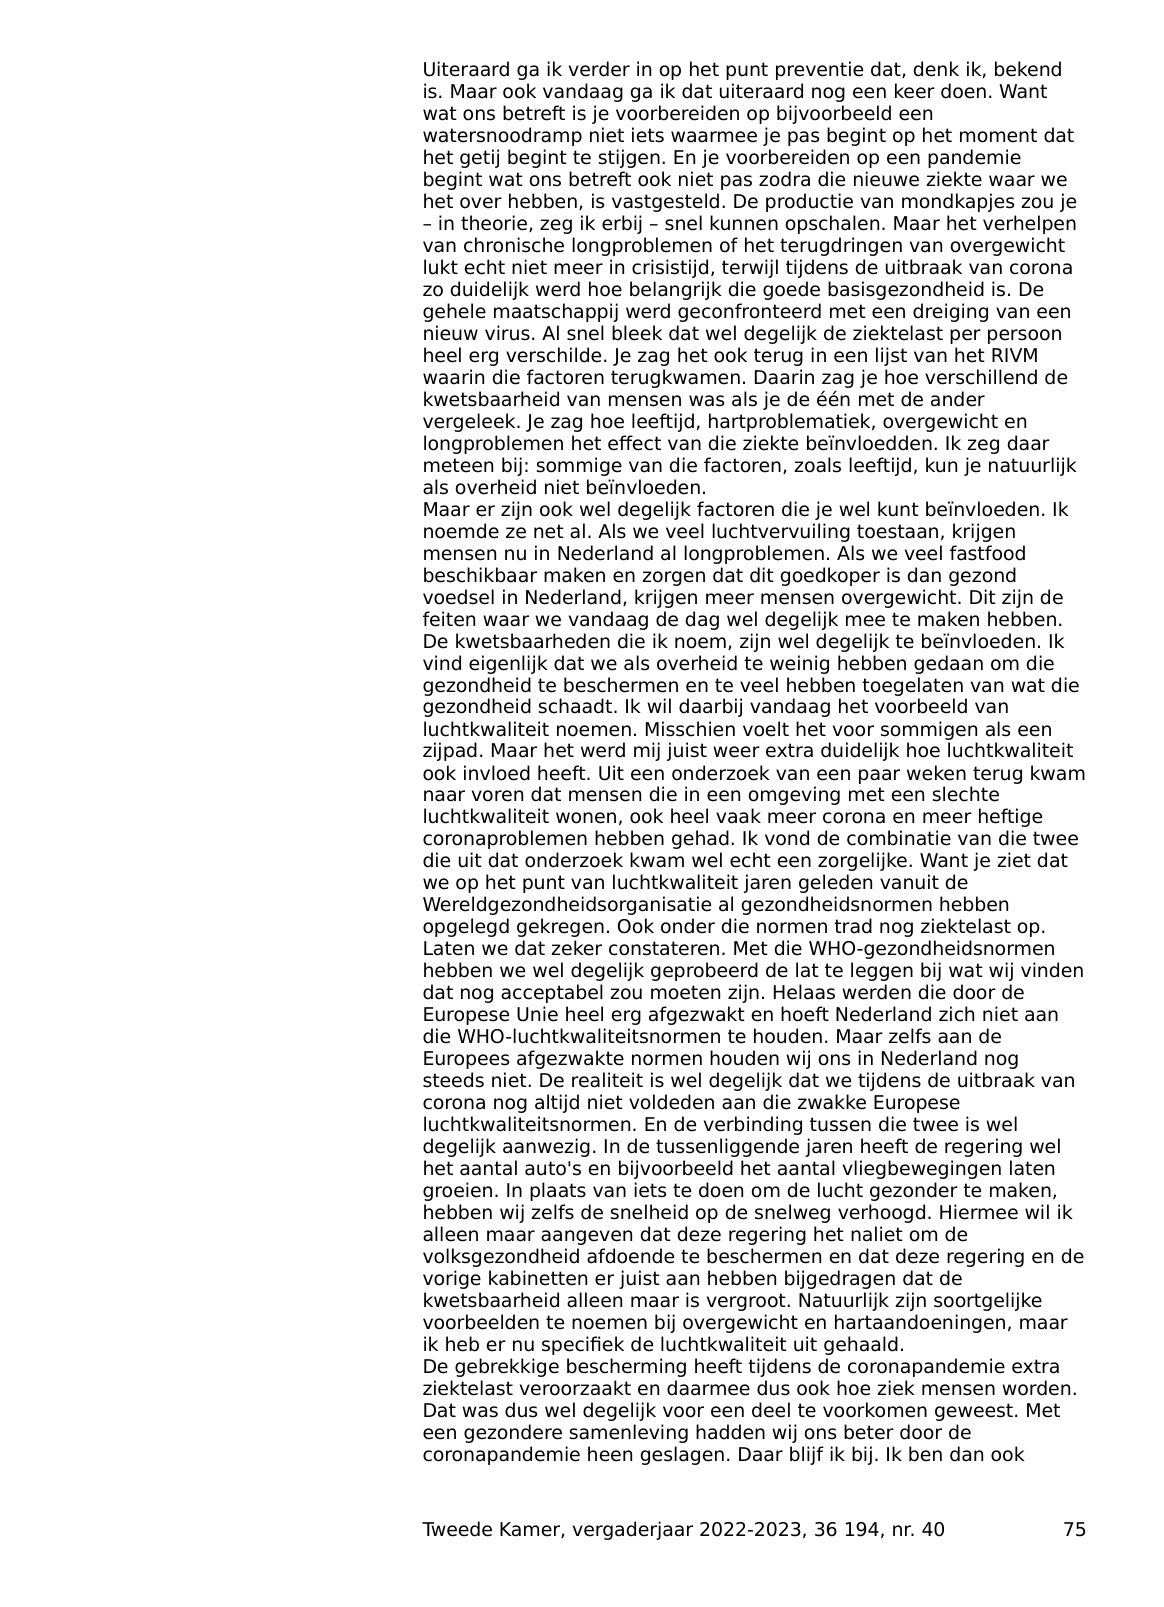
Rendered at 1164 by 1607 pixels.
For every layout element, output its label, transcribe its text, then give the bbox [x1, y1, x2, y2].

text De gebrekkige bescherming heeft tijdens de coronapandemie extra ziektelast veroorzaakt en daarmee dus ook hoe ziek mensen worden. Dat was dus wel degelijk voor een deel te voorkomen geweest. Met een gezondere samenleving hadden wij ons beter door de coronapandemie heen geslagen. Daar blijf ik bij. Ik ben dan ook [422, 1356, 1087, 1466]
text Maar er zijn ook wel degelijk factoren die je wel kunt beïnvloeden. Ik noemde ze net al. Als we veel luchtvervuiling toestaan, krijgen mensen nu in Nederland al longproblemen. Als we veel fastfood beschikbaar maken en zorgen dat dit goedkoper is dan gezond voedsel in Nederland, krijgen meer mensen overgewicht. Dit zijn de feiten waar we vandaag de dag wel degelijk mee te maken hebben. De kwetsbaarheden die ik noem, zijn wel degelijk te beïnvloeden. Ik vind eigenlijk dat we als overheid te weinig hebben gedaan om die gezondheid te beschermen en te veel hebben toegelaten van wat die gezondheid schaadt. Ik wil daarbij vandaag het voorbeeld van luchtkwaliteit noemen. Misschien voelt het voor sommigen als een zijpad. Maar het werd mij juist weer extra duidelijk hoe luchtkwaliteit ook invloed heeft. Uit een onderzoek van een paar weken terug kwam naar voren dat mensen die in een omgeving met een slechte luchtkwaliteit wonen, ook heel vaak meer corona en meer heftige coronaproblemen hebben gehad. Ik vond de combinatie van die twee die uit dat onderzoek kwam wel echt een zorgelijke. Want je ziet dat we op het punt van luchtkwaliteit jaren geleden vanuit de Wereldgezondheidsorganisatie al gezondheidsnormen hebben opgelegd gekregen. Ook onder die normen trad nog ziektelast op. Laten we dat zeker constateren. Met die WHO-gezondheidsnormen hebben we wel degelijk geprobeerd de lat te leggen bij wat wij vinden dat nog acceptabel zou moeten zijn. Helaas werden die door de Europese Unie heel erg afgezwakt en hoeft Nederland zich niet aan die WHO-luchtkwaliteitsnormen te houden. Maar zelfs aan de Europees afgezwakte normen houden wij ons in Nederland nog steeds niet. De realiteit is wel degelijk dat we tijdens de uitbraak van corona nog altijd niet voldeden aan die zwakke Europese luchtkwaliteitsnormen. En de verbinding tussen die twee is wel degelijk aanwezig. In de tussenliggende jaren heeft de regering wel het aantal auto's en bijvoorbeeld het aantal vliegbewegingen laten groeien. In plaats van iets te doen om de lucht gezonder te maken, hebben wij zelfs de snelheid op de snelweg verhoogd. Hiermee wil ik alleen maar aangeven dat deze regering het naliet om de volksgezondheid afdoende te beschermen en dat deze regering en de vorige kabinetten er juist aan hebben bijgedragen dat de kwetsbaarheid alleen maar is vergroot. Natuurlijk zijn soortgelijke voorbeelden te noemen bij overgewicht en hartaandoeningen, maar ik heb er nu specifiek de luchtkwaliteit uit gehaald. [422, 499, 1087, 1356]
text Uiteraard ga ik verder in op het punt preventie dat, denk ik, bekend is. Maar ook vandaag ga ik dat uiteraard nog een keer doen. Want wat ons betreft is je voorbereiden op bijvoorbeeld een watersnoodramp niet iets waarmee je pas begint op het moment dat het getij begint te stijgen. En je voorbereiden op een pandemie begint wat ons betreft ook niet pas zodra die nieuwe ziekte waar we het over hebben, is vastgesteld. De productie van mondkapjes zou je – in theorie, zeg ik erbij – snel kunnen opschalen. Maar het verhelpen van chronische longproblemen of het terugdringen van overgewicht lukt echt niet meer in crisistijd, terwijl tijdens de uitbraak van corona zo duidelijk werd hoe belangrijk die goede basisgezondheid is. De gehele maatschappij werd geconfronteerd met een dreiging van een nieuw virus. Al snel bleek dat wel degelijk de ziektelast per persoon heel erg verschilde. Je zag het ook terug in een lijst van het RIVM waarin die factoren terugkwamen. Daarin zag je hoe verschillend de kwetsbaarheid van mensen was als je de één met de ander vergeleek. Je zag hoe leeftijd, hartproblematiek, overgewicht en longproblemen het effect van die ziekte beïnvloedden. Ik zeg daar meteen bij: sommige van die factoren, zoals leeftijd, kun je natuurlijk als overheid niet beïnvloeden. [422, 59, 1087, 499]
